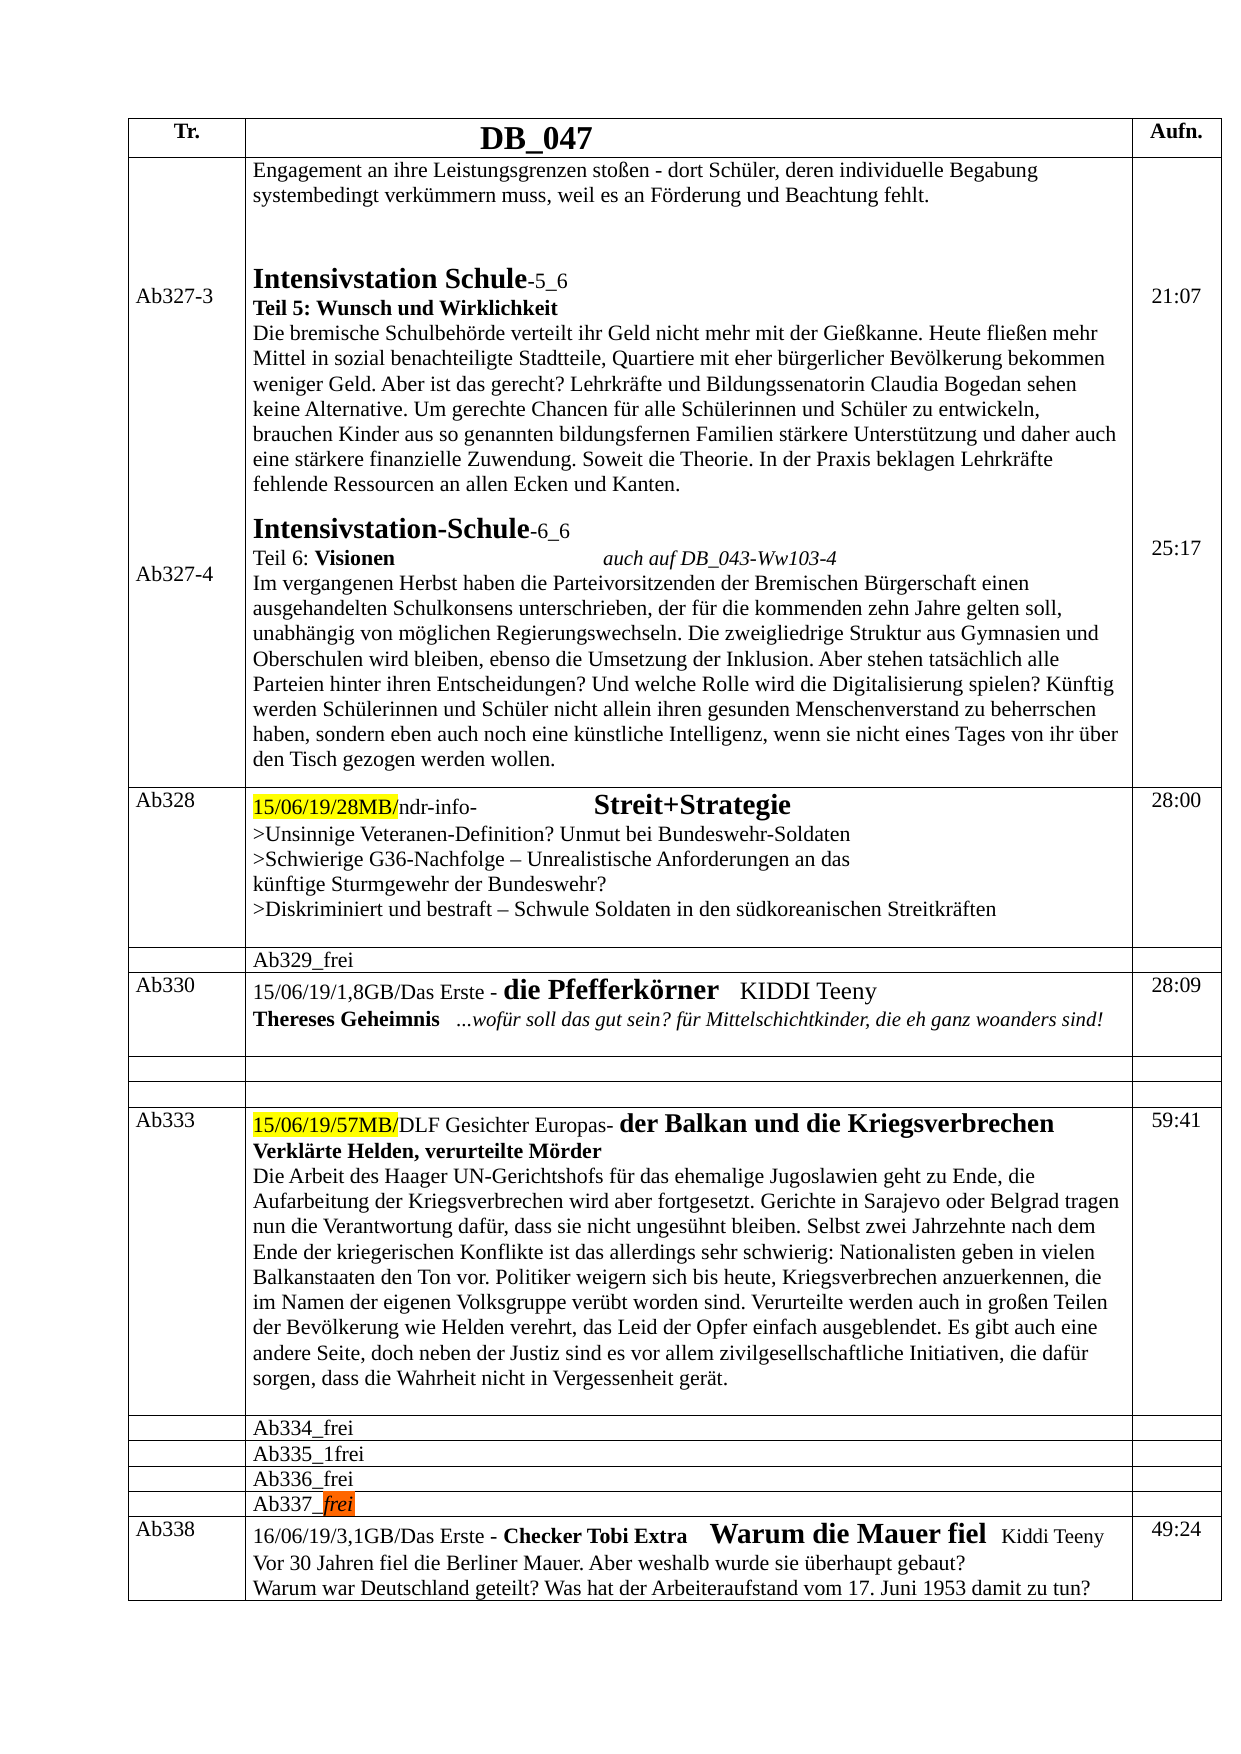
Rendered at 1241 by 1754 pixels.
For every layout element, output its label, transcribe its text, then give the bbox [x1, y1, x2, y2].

table_cell 59:41 [1133, 1108, 1221, 1415]
table_cell 15/06/19/1,8GB/Das Erste - die Pfefferkörner KIDDI Teeny Thereses Geheimnis ...wofür soll das gut sein? für Mittelschichtkinder, die eh ganz woanders sind! [246, 973, 1132, 1056]
table_cell Ab330 [129, 973, 245, 1056]
table_cell [129, 1057, 245, 1081]
table_cell [129, 948, 245, 972]
table_cell Engagement an ihre Leistungsgrenzen stoßen - dort Schüler, deren individuelle Begabung systembedingt verkümmern muss, weil es an Förderung und Beachtung fehlt. Intensivstation Schule-5_6 Teil 5: Wunsch und Wirklichkeit Die bremische Schulbehörde verteilt ihr Geld nicht mehr mit der Gießkanne. Heute fließen mehr Mittel in sozial benachteiligte Stadtteile, Quartiere mit eher bürgerlicher Bevölkerung bekommen weniger Geld. Aber ist das gerecht? Lehrkräfte und Bildungssenatorin Claudia Bogedan sehen keine Alternative. Um gerechte Chancen für alle Schülerinnen und Schüler zu entwickeln, brauchen Kinder aus so genannten bildungsfernen Familien stärkere Unterstützung und daher auch eine stärkere finanzielle Zuwendung. Soweit die Theorie. In der Praxis beklagen Lehrkräfte fehlende Ressourcen an allen Ecken und Kanten. Intensivstation-Schule-6_6 Teil 6: Visionen auch auf DB_043-Ww103-4 Im vergangenen Herbst haben die Parteivorsitzenden der Bremischen Bürgerschaft einen ausgehandelten Schulkonsens unterschrieben, der für die kommenden zehn Jahre gelten soll, unabhängig von möglichen Regierungswechseln. Die zweigliedrige Struktur aus Gymnasien und Oberschulen wird bleiben, ebenso die Umsetzung der Inklusion. Aber stehen tatsächlich alle Parteien hinter ihren Entscheidungen? Und welche Rolle wird die Digitalisierung spielen? Künftig werden Schülerinnen und Schüler nicht allein ihren gesunden Menschenverstand zu beherrschen haben, sondern eben auch noch eine künstliche Intelligenz, wenn sie nicht eines Tages von ihr über den Tisch gezogen werden wollen. [246, 158, 1132, 787]
table_cell Ab333 [129, 1108, 245, 1415]
table_cell 28:00 [1133, 788, 1221, 947]
table_cell [1133, 1416, 1221, 1440]
table_cell [1133, 1082, 1221, 1107]
table_cell [129, 1416, 245, 1440]
table_cell [246, 1057, 1132, 1081]
table_cell 49:24 [1133, 1517, 1221, 1600]
table_cell Ab329_frei [246, 948, 1132, 972]
table_cell [1133, 1441, 1221, 1466]
table_cell Ab334_frei [246, 1416, 1132, 1440]
table_cell Ab337_frei [246, 1492, 1132, 1516]
table_cell Ab336_frei [246, 1467, 1132, 1491]
table_cell 16/06/19/3,1GB/Das Erste - Checker Tobi Extra Warum die Mauer fiel Kiddi Teeny Vor 30 Jahren fiel die Berliner Mauer. Aber weshalb wurde sie überhaupt gebaut? Warum war Deutschland geteilt? Was hat der Arbeiteraufstand vom 17. Juni 1953 damit zu tun? [246, 1517, 1132, 1600]
table_cell [129, 1082, 245, 1107]
table_cell [129, 1492, 245, 1516]
table_header DB_047 [246, 119, 1132, 157]
table_cell [1133, 1492, 1221, 1516]
table_cell Ab335_1frei [246, 1441, 1132, 1466]
table_cell [1133, 1057, 1221, 1081]
table_cell 28:09 [1133, 973, 1221, 1056]
table_header ­Tr. [129, 119, 245, 157]
table_cell [129, 1441, 245, 1466]
table_cell [129, 1467, 245, 1491]
table_header Aufn. [1133, 119, 1221, 157]
table_cell [1133, 948, 1221, 972]
table_cell 15/06/19/57MB/DLF Gesichter Europas- der Balkan und die Kriegsverbrechen Verklärte Helden, verurteilte Mörder Die Arbeit des Haager UN-Gerichtshofs für das ehemalige Jugoslawien geht zu Ende, die Aufarbeitung der Kriegsverbrechen wird aber fortgesetzt. Gerichte in Sarajevo oder Belgrad tragen nun die Verantwortung dafür, dass sie nicht ungesühnt bleiben. Selbst zwei Jahrzehnte nach dem Ende der kriegerischen Konflikte ist das allerdings sehr schwierig: Nationalisten geben in vielen Balkanstaaten den Ton vor. Politiker weigern sich bis heute, Kriegsverbrechen anzuerkennen, die im Namen der eigenen Volksgruppe verübt worden sind. Verurteilte werden auch in großen Teilen der Bevölkerung wie Helden verehrt, das Leid der Opfer einfach ausgeblendet. Es gibt auch eine andere Seite, doch neben der Justiz sind es vor allem zivilgesellschaftliche Initiativen, die dafür sorgen, dass die Wahrheit nicht in Vergessenheit gerät. [246, 1108, 1132, 1415]
table_cell [1133, 1467, 1221, 1491]
table_cell Ab338 [129, 1517, 245, 1600]
table_cell Ab328 [129, 788, 245, 947]
table_cell [246, 1082, 1132, 1107]
table_cell 21:07 25:17 [1133, 158, 1221, 787]
table_cell Ab327-3 Ab327-4 [129, 158, 245, 787]
table_cell 15/06/19/28MB/ndr-info- Streit+Strategie >Unsinnige Veteranen-Definition? Unmut bei Bundeswehr-Soldaten >Schwierige G36-Nachfolge – Unrealistische Anforderungen an das künftige Sturmgewehr der Bundeswehr? >Diskriminiert und bestraft – Schwule Soldaten in den südkoreanischen Streitkräften [246, 788, 1132, 947]
